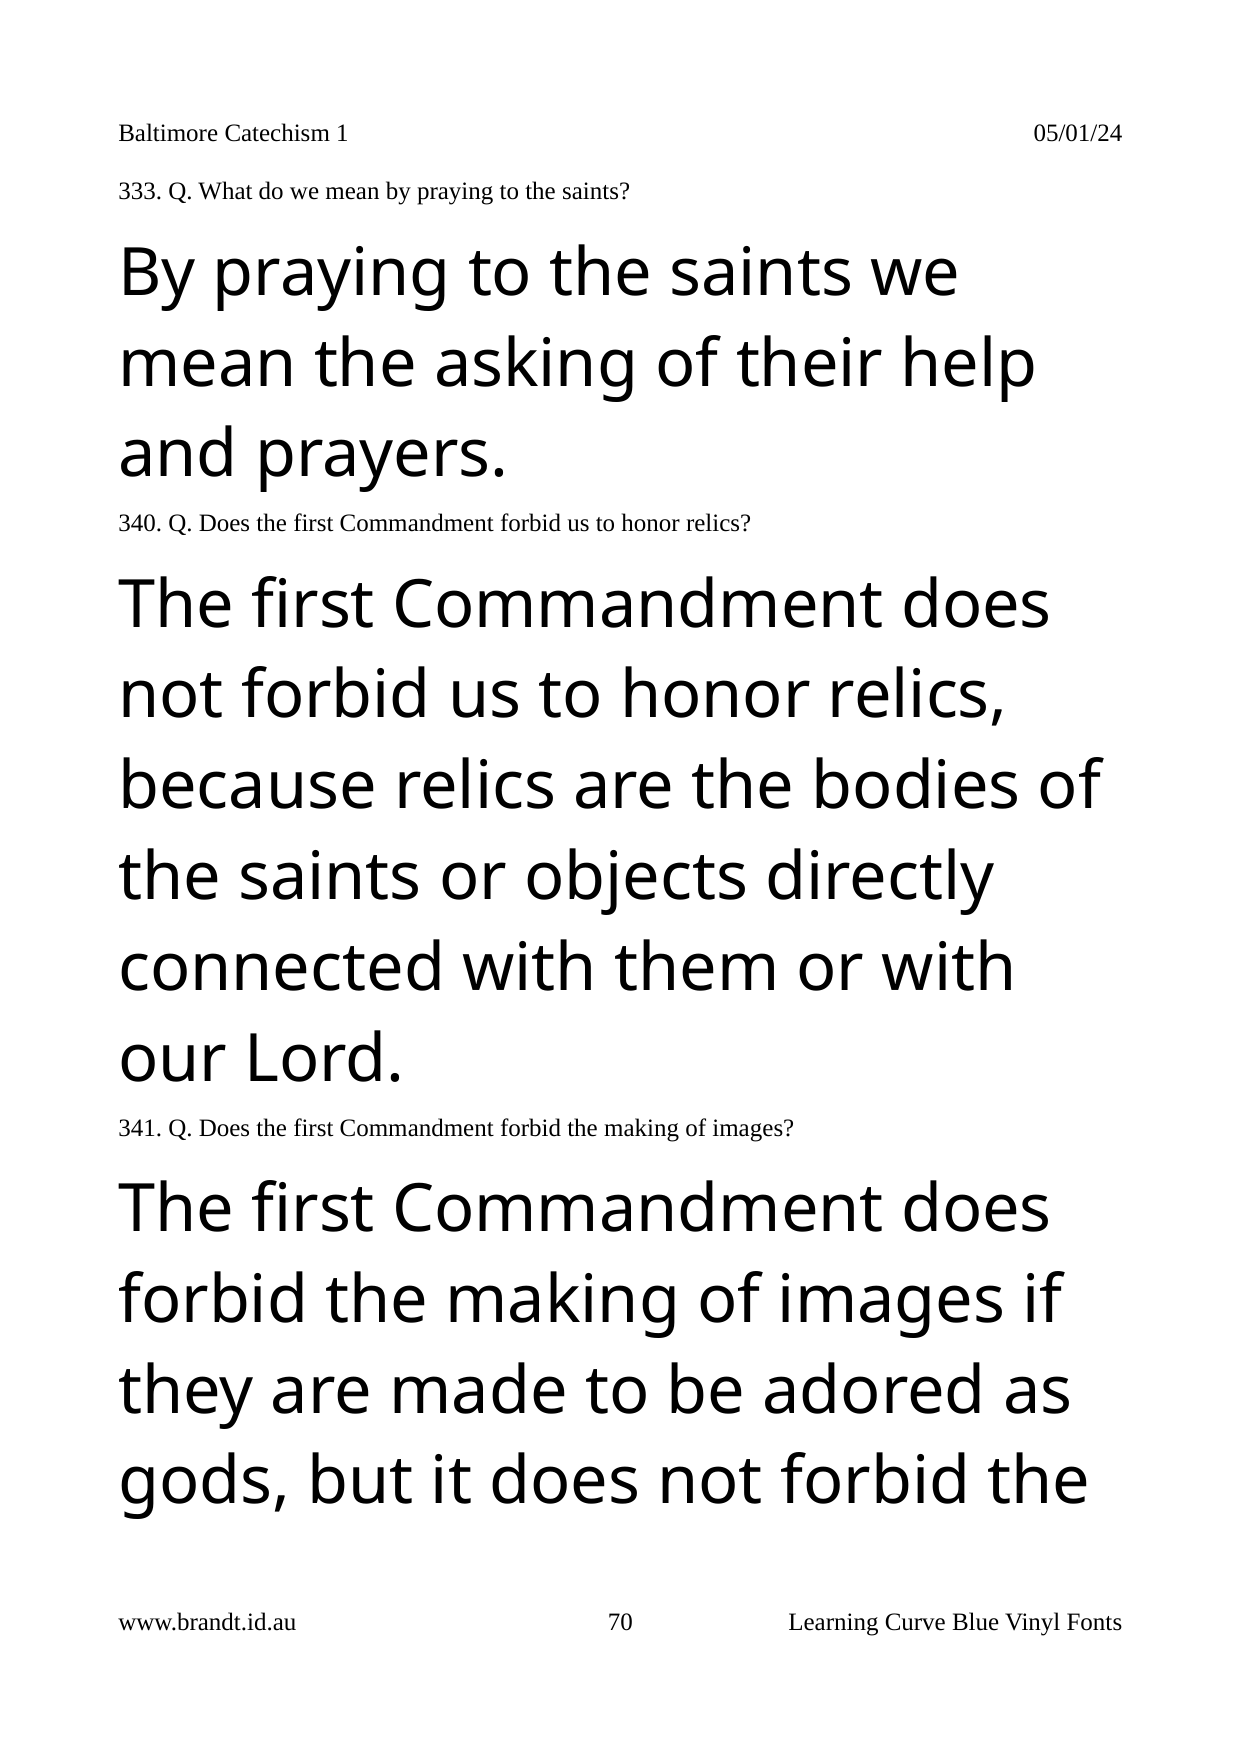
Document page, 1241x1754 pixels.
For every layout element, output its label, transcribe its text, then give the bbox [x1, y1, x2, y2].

text 333. Q. What do we mean by praying to the saints? [118, 176, 1122, 205]
text The first Commandment does not forbid us to honor relics, because relics are the bodies of the saints or objects directly connected with them or with our Lord. [118, 556, 1122, 1101]
text 341. Q. Does the first Commandment forbid the making of images? [118, 1113, 1122, 1141]
text The first Commandment does forbid the making of images if they are made to be adored as gods, but it does not forbid the [118, 1160, 1122, 1523]
text By praying to the saints we mean the asking of their help and prayers. [118, 224, 1122, 496]
text 340. Q. Does the first Commandment forbid us to honor relics? [118, 508, 1122, 537]
